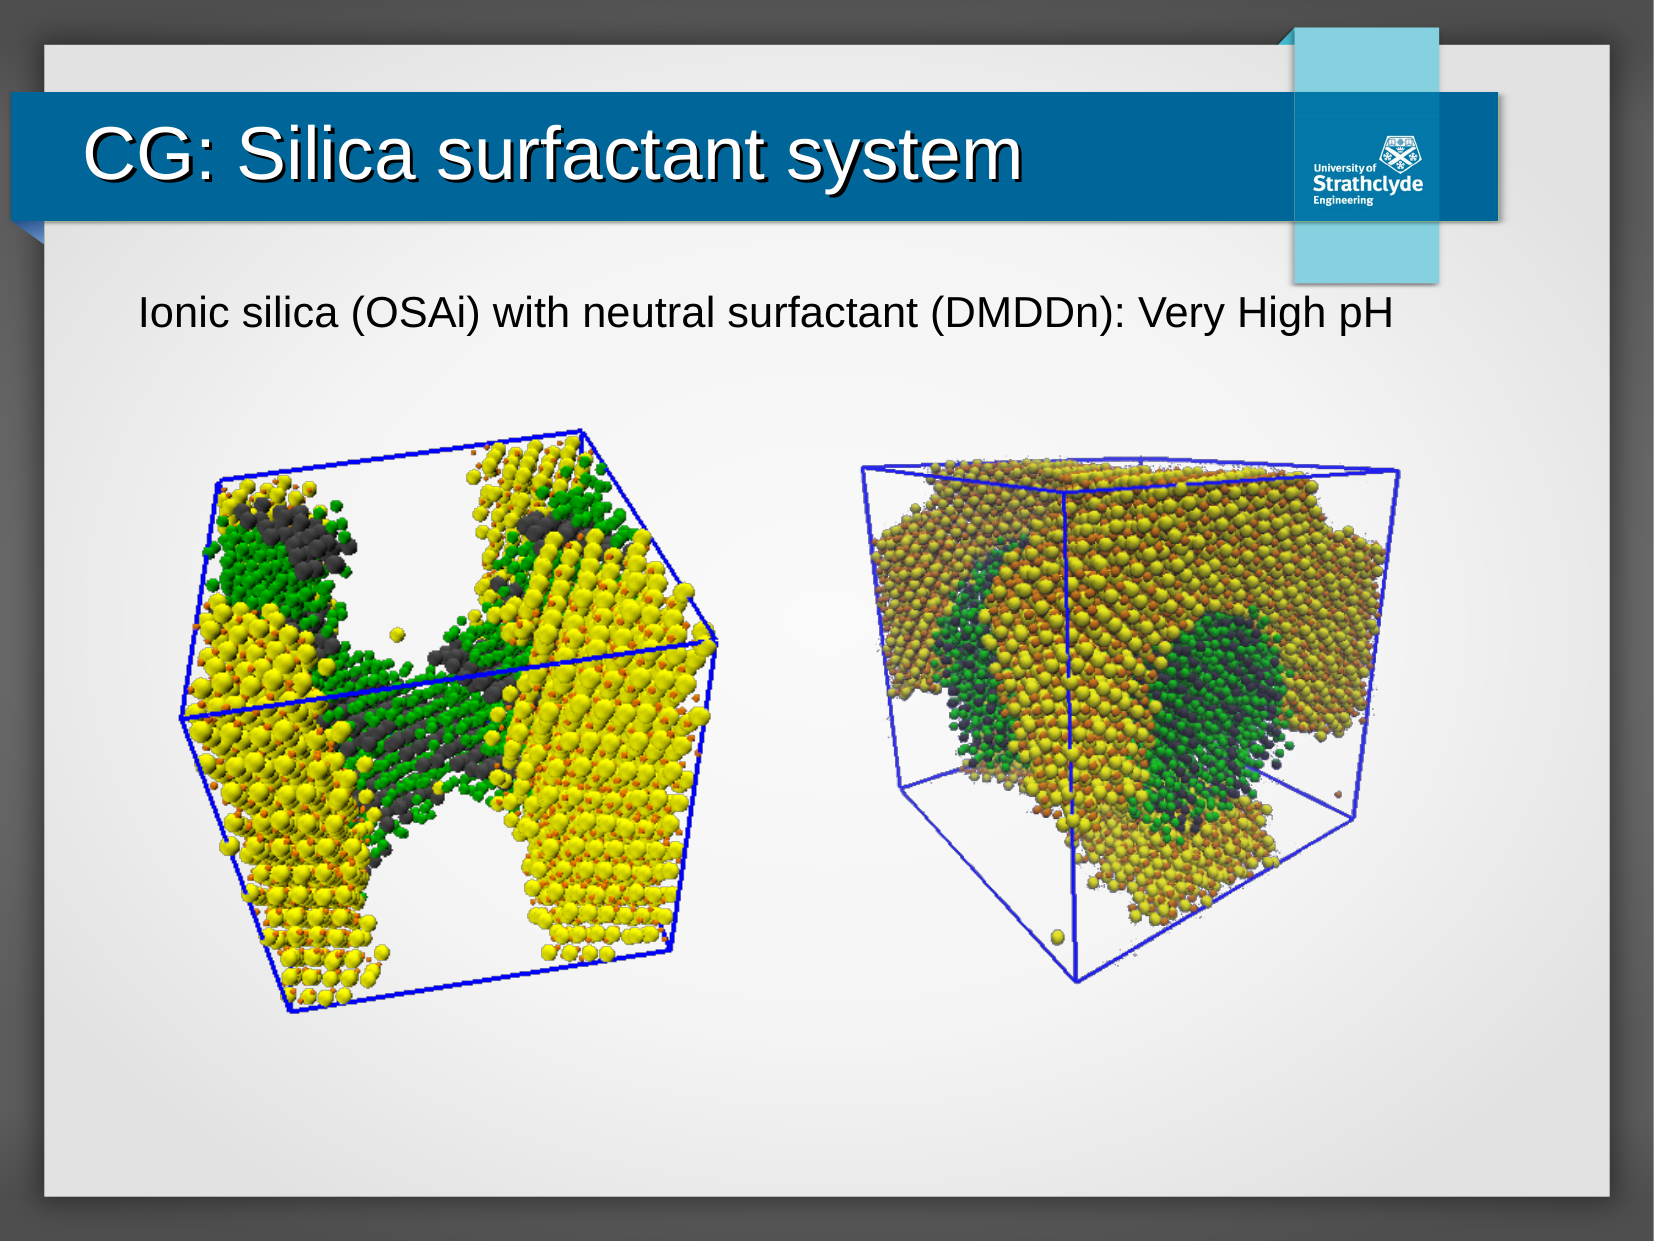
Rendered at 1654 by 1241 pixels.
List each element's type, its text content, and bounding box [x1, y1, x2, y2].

list Ionic silica (OSAi) with neutral surfactant (DMDDn): Very High pH [81, 287, 1501, 367]
title CG: Silica surfactant system [82, 94, 1264, 213]
picture [0, 0, 1654, 1241]
